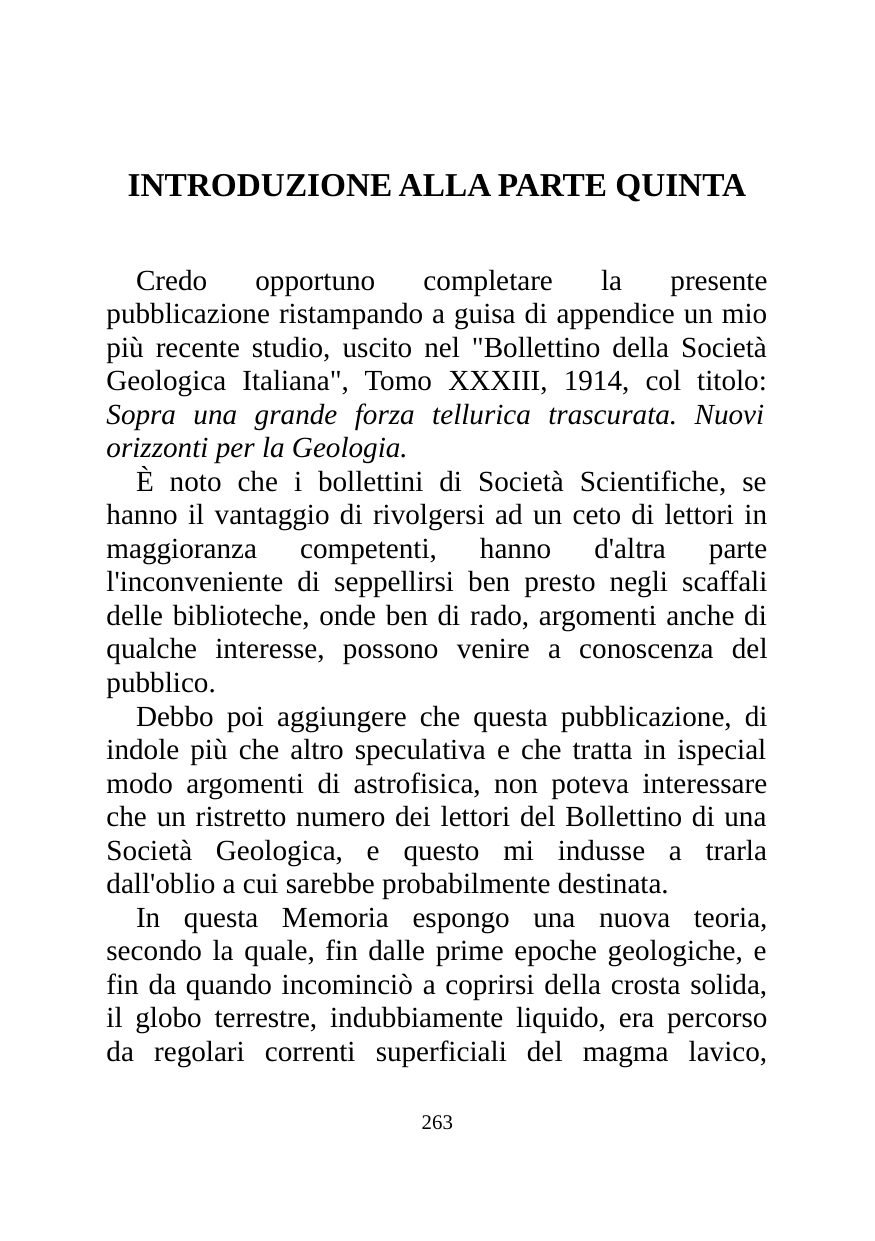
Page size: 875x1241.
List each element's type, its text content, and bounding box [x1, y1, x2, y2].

text È noto che i bollettini di Società Scientifiche, se hanno il vantaggio di rivolgersi ad un ceto di lettori in maggioranza competenti, hanno d'altra parte l'inconveniente di seppellirsi ben presto negli scaffali delle biblioteche, onde ben di rado, argomenti anche di qualche interesse, possono venire a conoscenza del pubblico. [106, 464, 768, 699]
subtitle INTRODUZIONE ALLA PARTE QUINTA [106, 165, 768, 204]
text Credo opportuno completare la presente pubblicazione ristampando a guisa di appendice un mio più recente studio, uscito nel "Bollettino della Società Geologica Italiana", Tomo XXXIII, 1914, col titolo: Sopra una grande forza tellurica trascurata. Nuovi orizzonti per la Geologia. [106, 263, 768, 464]
text Debbo poi aggiungere che questa pubblicazione, di indole più che altro speculativa e che tratta in ispecial modo argomenti di astrofisica, non poteva interessare che un ristretto numero dei lettori del Bollettino di una Società Geologica, e questo mi indusse a trarla dall'oblio a cui sarebbe probabilmente destinata. [106, 699, 768, 900]
text In questa Memoria espongo una nuova teoria, secondo la quale, fin dalle prime epoche geologiche, e fin da quando incominciò a coprirsi della crosta solida, il globo terrestre, indubbiamente liquido, era percorso da regolari correnti superficiali del magma lavico, [106, 900, 768, 1068]
